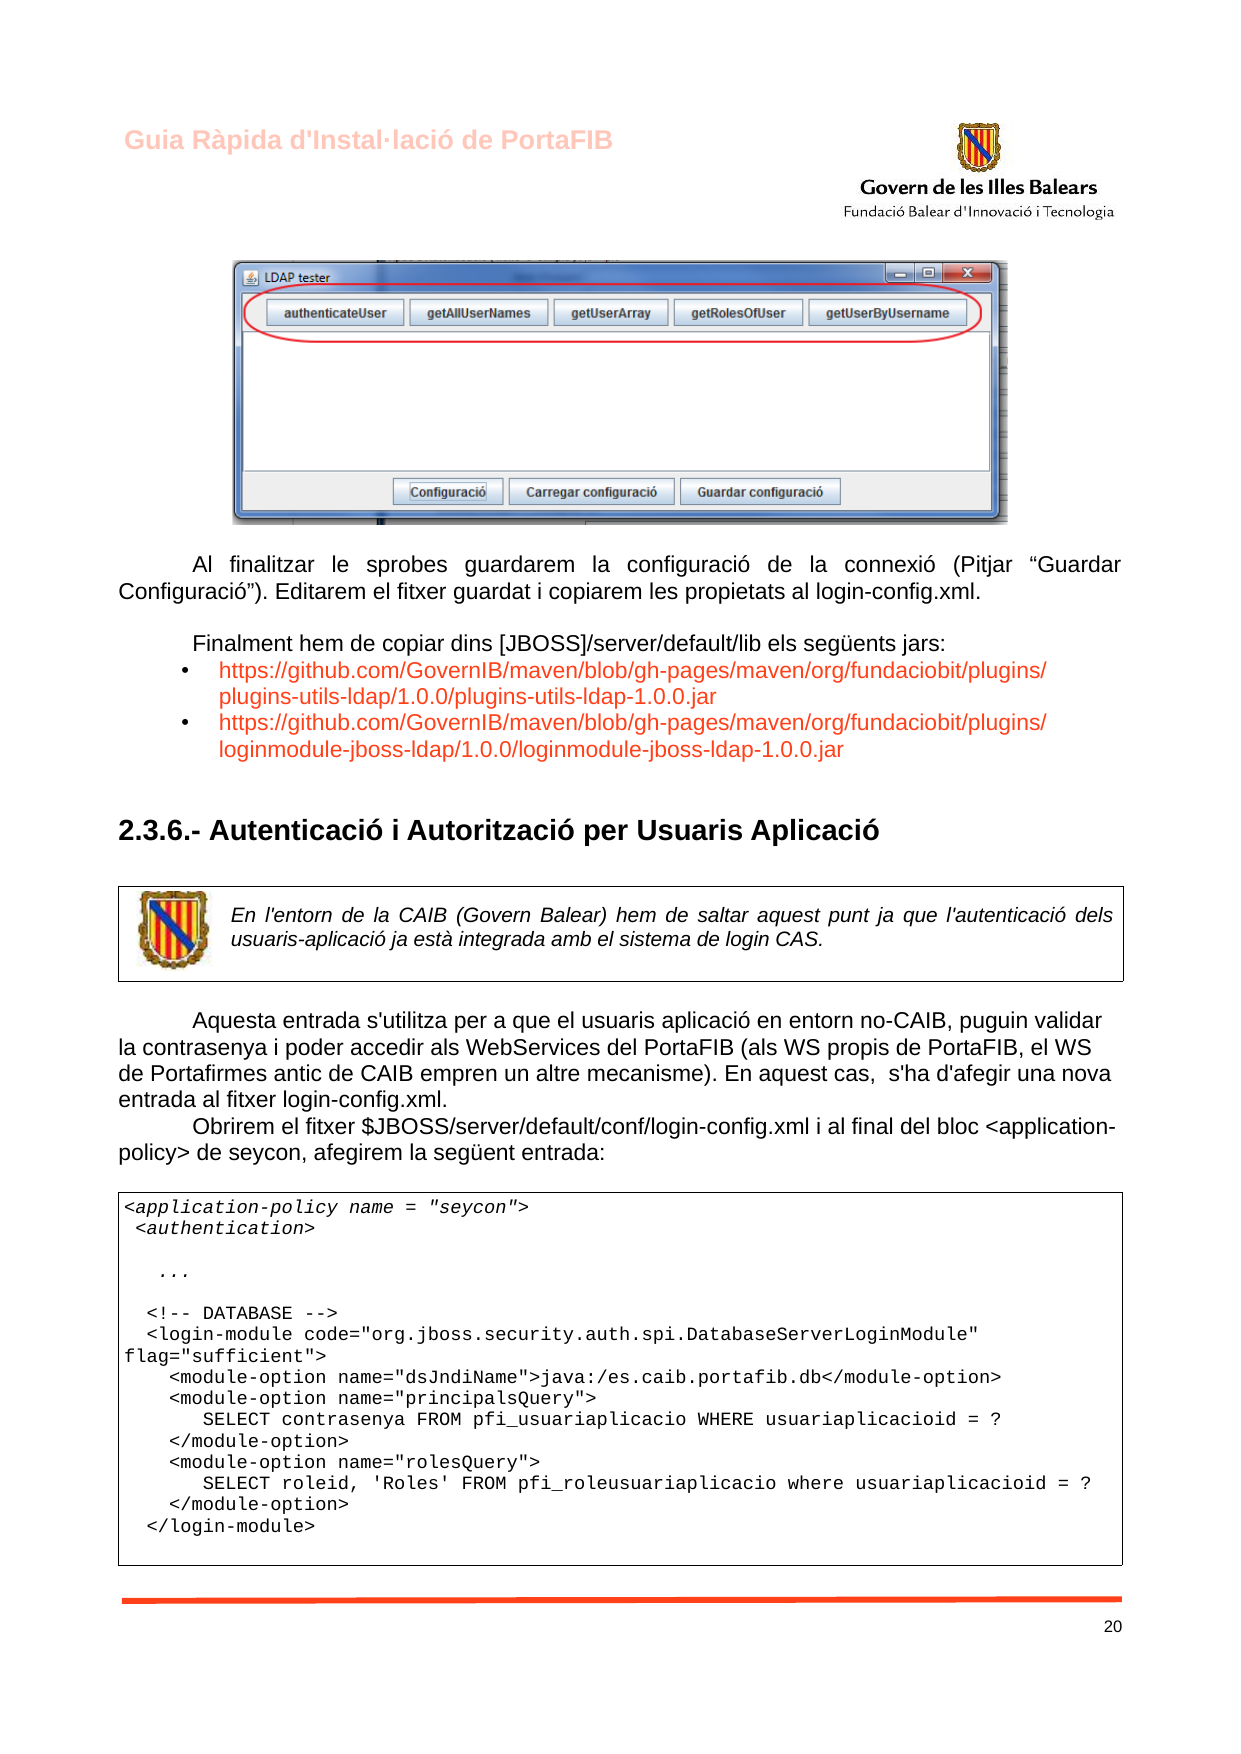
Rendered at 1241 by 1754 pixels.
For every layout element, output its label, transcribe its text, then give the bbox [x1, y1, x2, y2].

list https://github.com/GovernIB/maven/blob/gh-pages/maven/org/fundaciobit/plugins/plugins-utils-ldap/1.0.0/plugins-utils-ldap-1.0.0.jar [181, 657, 1122, 709]
text Obrirem el fitxer $JBOSS/server/default/conf/login-config.xml i al final del bloc <application-policy> de seycon, afegirem la següent entrada: [118, 1113, 1122, 1165]
picture [232, 260, 1008, 525]
picture [840, 123, 1117, 220]
text Al finalitzar le sprobes guardarem la configuració de la connexió (Pitjar “Guardar Configuració”). Editarem el fitxer guardat i copiarem les propietats al login-config.xml. [118, 551, 1122, 604]
subtitle Autenticació i Autorització per Usuaris Aplicació [118, 813, 1122, 847]
text Finalment hem de copiar dins [JBOSS]/server/default/lib els següents jars: [118, 630, 1122, 657]
list https://github.com/GovernIB/maven/blob/gh-pages/maven/org/fundaciobit/plugins/loginmodule-jboss-ldap/1.0.0/loginmodule-jboss-ldap-1.0.0.jar [181, 709, 1122, 762]
picture [134, 891, 214, 971]
text Aquesta entrada s'utilitza per a que el usuaris aplicació en entorn no-CAIB, puguin validar la contrasenya i poder accedir als WebServices del PortaFIB (als WS propis de PortaFIB, el WS de Portafirmes antic de CAIB empren un altre mecanisme). En aquest cas, s'ha d'afegir una nova entrada al fitxer login-config.xml. [118, 1007, 1122, 1113]
table_header <application-policy name = "seycon"> <authentication> ... <!-- DATABASE --> <login-module code="org.jboss.security.auth.spi.DatabaseServerLoginModule" flag="sufficient"> <module-option name="dsJndiName">java:/es.caib.portafib.db</module-option> <module-option name="principalsQuery"> SELECT contrasenya FROM pfi_usuariaplicacio WHERE usuariaplicacioid = ? </module-option> <module-option name="rolesQuery"> SELECT roleid, 'Roles' FROM pfi_roleusuariaplicacio where usuariaplicacioid = ? </module-option> </login-module> [119, 1193, 1122, 1564]
table_header En l'entorn de la CAIB (Govern Balear) hem de saltar aquest punt ja que l'autenticació dels usuaris-aplicació ja està integrada amb el sistema de login CAS. [225, 887, 1123, 981]
table_header [119, 887, 225, 981]
